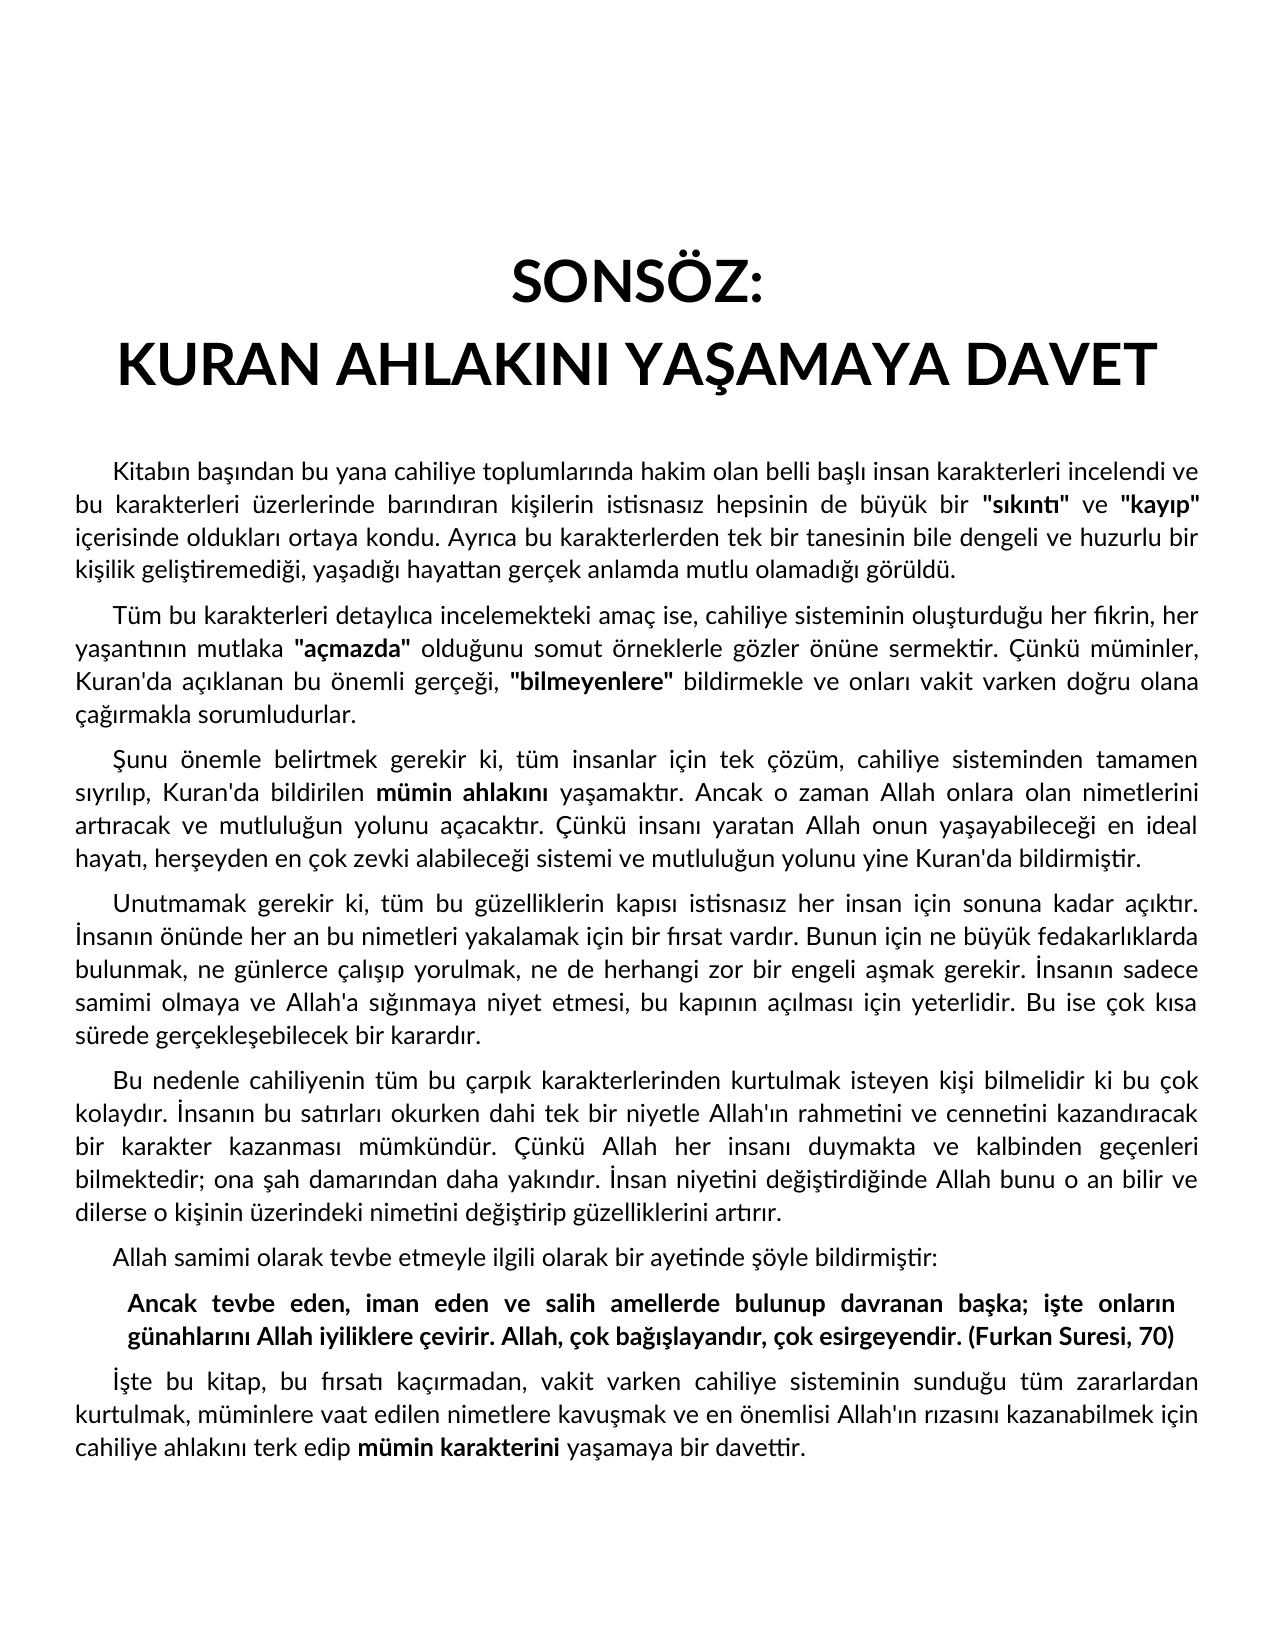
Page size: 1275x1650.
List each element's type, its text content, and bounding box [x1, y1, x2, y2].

text Şunu önemle belirtmek gerekir ki, tüm insanlar için tek çözüm, cahiliye sisteminden tamamen sıyrılıp, Kuran'da bildirilen mümin ahlakını yaşamaktır. Ancak o zaman Allah onlara olan nimetlerini artıracak ve mutluluğun yolunu açacaktır. Çünkü insanı yaratan Allah onun yaşayabileceği en ideal hayatı, herşeyden en çok zevki alabileceği sistemi ve mutluluğun yolunu yine Kuran'da bildirmiştir. [75, 744, 1200, 872]
text Bu nedenle cahiliyenin tüm bu çarpık karakterlerinden kurtulmak isteyen kişi bilmelidir ki bu çok kolaydır. İnsanın bu satırları okurken dahi tek bir niyetle Allah'ın rahmetini ve cennetini kazandıracak bir karakter kazanması mümkündür. Çünkü Allah her insanı duymakta ve kalbinden geçenleri bilmektedir; ona şah damarından daha yakındır. İnsan niyetini değiştirdiğinde Allah bunu o an bilir ve dilerse o kişinin üzerindeki nimetini değiştirip güzelliklerini artırır. [75, 1065, 1200, 1227]
text Allah samimi olarak tevbe etmeyle ilgili olarak bir ayetinde şöyle bildirmiştir: [75, 1242, 1200, 1272]
text Tüm bu karakterleri detaylıca incelemekteki amaç ise, cahiliye sisteminin oluşturduğu her fikrin, her yaşantının mutlaka "açmazda" olduğunu somut örneklerle gözler önüne sermektir. Çünkü müminler, Kuran'da açıklanan bu önemli gerçeği, "bilmeyenlere" bildirmekle ve onları vakit varken doğru olana çağırmakla sorumludurlar. [75, 599, 1200, 728]
subtitle KURAN AHLAKINI YAŞAMAYA DAVET [75, 327, 1200, 397]
subtitle SONSÖZ: [75, 245, 1200, 315]
text İşte bu kitap, bu fırsatı kaçırmadan, vakit varken cahiliye sisteminin sunduğu tüm zararlardan kurtulmak, müminlere vaat edilen nimetlere kavuşmak ve en önemlisi Allah'ın rızasını kazanabilmek için cahiliye ahlakını terk edip mümin karakterini yaşamaya bir davettir. [75, 1366, 1200, 1462]
text Kitabın başından bu yana cahiliye toplumlarında hakim olan belli başlı insan karakterleri incelendi ve bu karakterleri üzerlerinde barındıran kişilerin istisnasız hepsinin de büyük bir "sıkıntı" ve "kayıp" içerisinde oldukları ortaya kondu. Ayrıca bu karakterlerden tek bir tanesinin bile dengeli ve huzurlu bir kişilik geliştiremediği, yaşadığı hayattan gerçek anlamda mutlu olamadığı görüldü. [75, 455, 1200, 584]
text Unutmamak gerekir ki, tüm bu güzelliklerin kapısı istisnasız her insan için sonuna kadar açıktır. İnsanın önünde her an bu nimetleri yakalamak için bir fırsat vardır. Bunun için ne büyük fedakarlıklarda bulunmak, ne günlerce çalışıp yorulmak, ne de herhangi zor bir engeli aşmak gerekir. İnsanın sadece samimi olmaya ve Allah'a sığınmaya niyet etmesi, bu kapının açılması için yeterlidir. Bu ise çok kısa sürede gerçekleşebilecek bir karardır. [75, 888, 1200, 1049]
text Ancak tevbe eden, iman eden ve salih amellerde bulunup davranan başka; işte onların günahlarını Allah iyiliklere çevirir. Allah, çok bağışlayandır, çok esirgeyendir. (Furkan Suresi, 70) [127, 1287, 1177, 1350]
